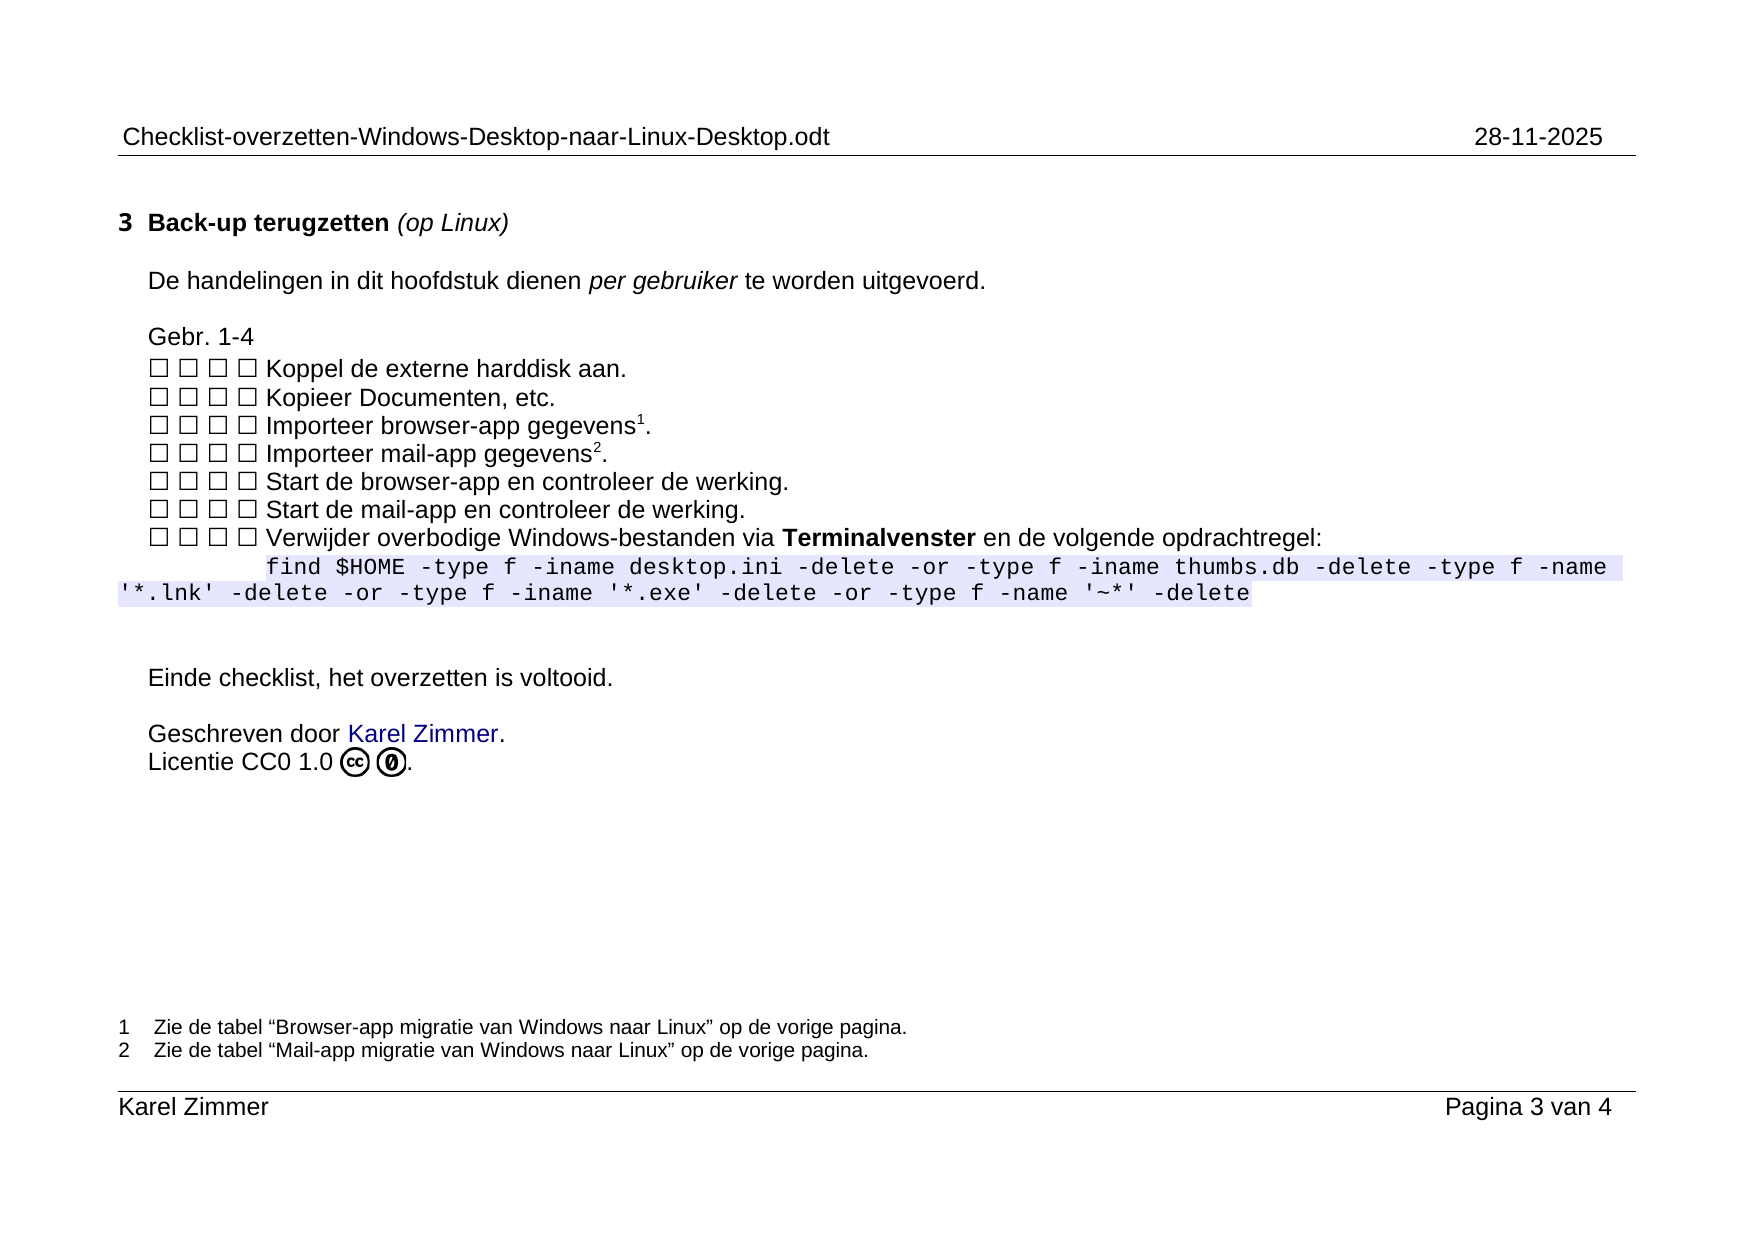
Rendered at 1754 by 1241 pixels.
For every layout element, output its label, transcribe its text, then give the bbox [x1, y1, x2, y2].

text Zie de tabel “Browser-app migratie van Windows naar Linux” op de vorige pagina. [118, 1015, 1636, 1039]
picture [376, 747, 407, 777]
text Zie de tabel “Mail-app migratie van Windows naar Linux” op de vorige pagina. [118, 1039, 1636, 1062]
list . [407, 747, 1636, 777]
text find $HOME -type f -iname desktop.ini -delete -or -type f -iname thumbs.db -delete -type f -name '*.lnk' -delete -or -type f -iname '*.exe' -delete -or -type f -name '~*' -delete [118, 552, 1636, 607]
list Licentie CC0 1.0 [133, 747, 340, 777]
list Geschreven door Karel Zimmer. [133, 719, 1636, 747]
text ☐ ☐ ☐ ☐ Koppel de externe harddisk aan. [118, 351, 1636, 384]
list Einde checklist, het overzetten is voltooid. [118, 635, 1636, 691]
text ☐ ☐ ☐ ☐ Start de browser-app en controleer de werking. [118, 468, 1636, 496]
text ☐ ☐ ☐ ☐ Kopieer Documenten, etc. [118, 384, 1636, 412]
text ☐ ☐ ☐ ☐ Importeer mail-app gegevens. [118, 440, 1636, 468]
list De handelingen in dit hoofdstuk dienen per gebruiker te worden uitgevoerd. [118, 267, 1636, 295]
picture [340, 747, 370, 777]
text ☐ ☐ ☐ ☐ Verwijder overbodige Windows-bestanden via Terminalvenster en de volgende opdrachtregel: [118, 524, 1636, 552]
list Back-up terugzetten (op Linux) [118, 205, 1636, 267]
list Gebr. 1-4 [118, 323, 1636, 351]
list ☐ ☐ ☐ ☐ Start de mail-app en controleer de werking. [118, 496, 1636, 524]
text ☐ ☐ ☐ ☐ Importeer browser-app gegevens. [118, 412, 1636, 440]
